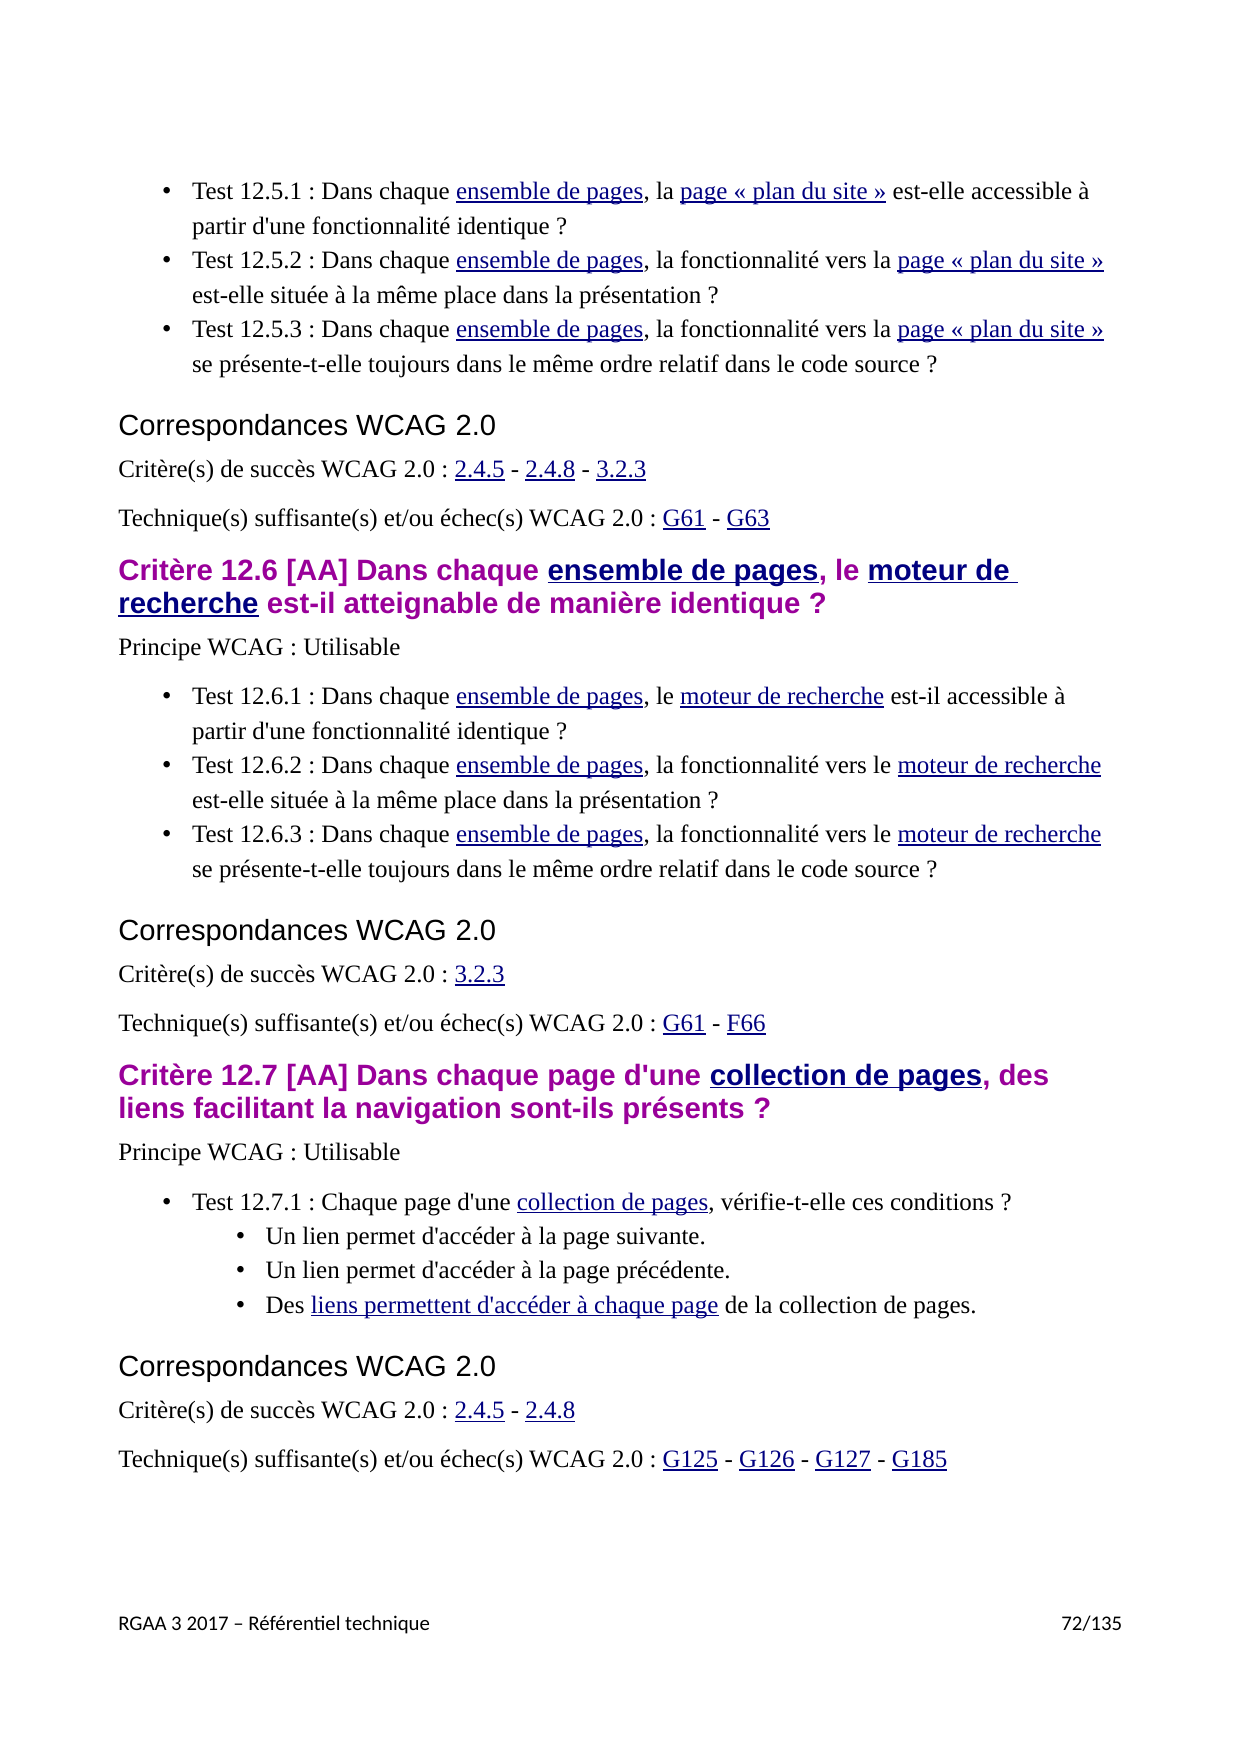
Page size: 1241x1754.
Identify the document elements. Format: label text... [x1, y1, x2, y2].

list Un lien permet d'accéder à la page suivante. [236, 1221, 1122, 1250]
subtitle Correspondances WCAG 2.0 [118, 1349, 1122, 1383]
text Technique(s) suffisante(s) et/ou échec(s) WCAG 2.0 : G61 - F66 [118, 1008, 1122, 1037]
list Un lien permet d'accéder à la page précédente. [236, 1256, 1122, 1284]
text Principe WCAG : Utilisable [118, 632, 1122, 661]
list Test 12.5.2 : Dans chaque ensemble de pages, la fonctionnalité vers la page « plan du site » est-elle située à la même place dans la présentation ? [162, 245, 1122, 308]
text Critère(s) de succès WCAG 2.0 : 2.4.5 - 2.4.8 - 3.2.3 [118, 454, 1122, 483]
list Test 12.6.2 : Dans chaque ensemble de pages, la fonctionnalité vers le moteur de recherche est-elle située à la même place dans la présentation ? [162, 750, 1122, 814]
subtitle Correspondances WCAG 2.0 [118, 408, 1122, 442]
text Critère(s) de succès WCAG 2.0 : 2.4.5 - 2.4.8 [118, 1396, 1122, 1424]
text Critère(s) de succès WCAG 2.0 : 3.2.3 [118, 959, 1122, 988]
subtitle Correspondances WCAG 2.0 [118, 913, 1122, 947]
text Technique(s) suffisante(s) et/ou échec(s) WCAG 2.0 : G61 - G63 [118, 503, 1122, 532]
list Test 12.6.3 : Dans chaque ensemble de pages, la fonctionnalité vers le moteur de recherche se présente-t-elle toujours dans le même ordre relatif dans le code source ? [162, 819, 1122, 883]
text Technique(s) suffisante(s) et/ou échec(s) WCAG 2.0 : G125 - G126 - G127 - G185 [118, 1444, 1122, 1473]
subtitle Critère 12.6 [AA] Dans chaque ensemble de pages, le moteur de recherche est-il atteignable de manière identique ? [118, 552, 1122, 620]
list Test 12.5.3 : Dans chaque ensemble de pages, la fonctionnalité vers la page « plan du site » se présente-t-elle toujours dans le même ordre relatif dans le code source ? [162, 314, 1122, 377]
list Test 12.6.1 : Dans chaque ensemble de pages, le moteur de recherche est-il accessible à partir d'une fonctionnalité identique ? [162, 681, 1122, 745]
subtitle Critère 12.7 [AA] Dans chaque page d'une collection de pages, des liens facilitant la navigation sont-ils présents ? [118, 1057, 1122, 1125]
list Des liens permettent d'accéder à chaque page de la collection de pages. [236, 1290, 1122, 1319]
list Test 12.7.1 : Chaque page d'une collection de pages, vérifie-t-elle ces conditions ? [162, 1187, 1122, 1215]
list Test 12.5.1 : Dans chaque ensemble de pages, la page « plan du site » est-elle accessible à partir d'une fonctionnalité identique ? [162, 176, 1122, 239]
text Principe WCAG : Utilisable [118, 1137, 1122, 1166]
